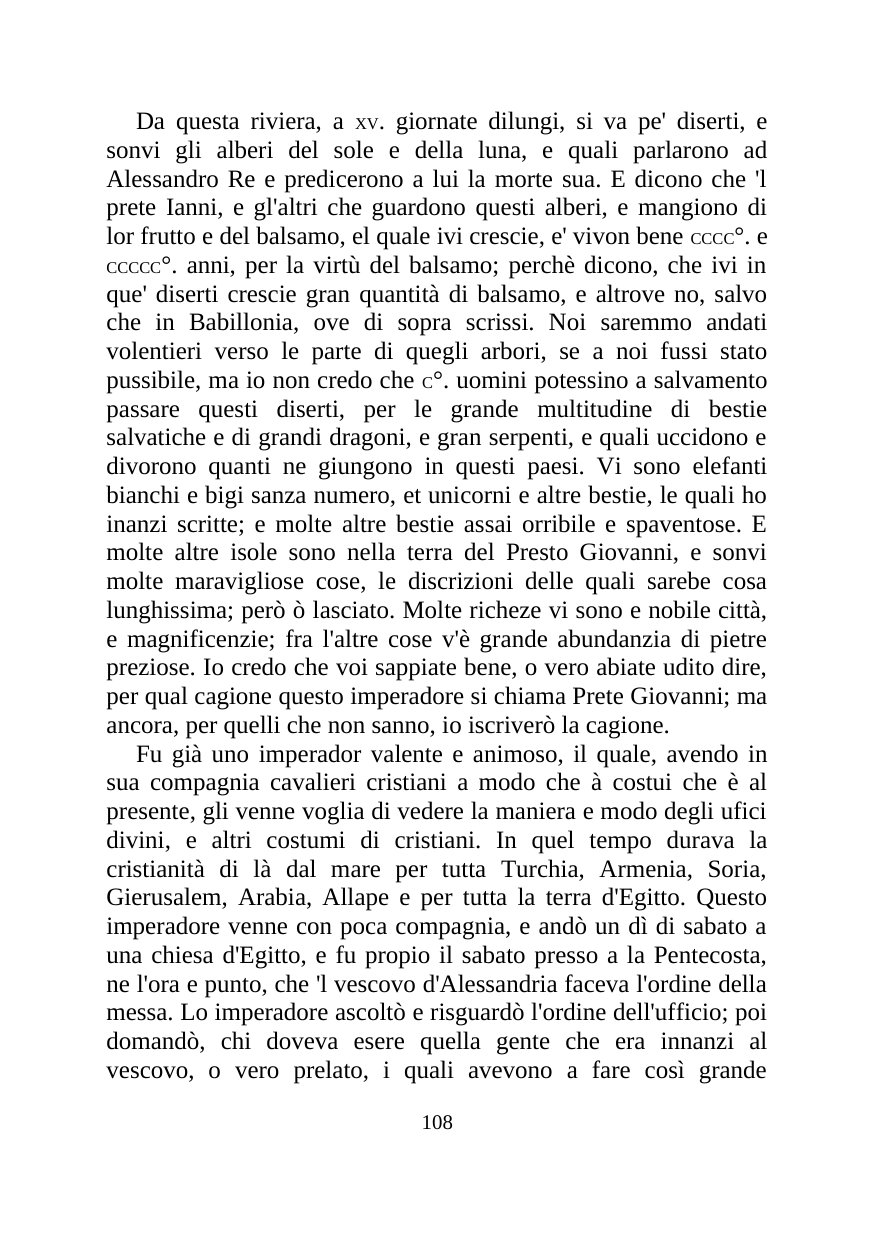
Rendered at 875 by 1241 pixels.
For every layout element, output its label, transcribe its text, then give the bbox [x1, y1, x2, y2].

text Fu già uno imperador valente e animoso, il quale, avendo in sua compagnia cavalieri cristiani a modo che à costui che è al presente, gli venne voglia di vedere la maniera e modo degli ufici divini, e altri costumi di cristiani. In quel tempo durava la cristianità di là dal mare per tutta Turchia, Armenia, Soria, Gierusalem, Arabia, Allape e per tutta la terra d'Egitto. Questo imperadore venne con poca compagnia, e andò un dì di sabato a una chiesa d'Egitto, e fu propio il sabato presso a la Pentecosta, ne l'ora e punto, che 'l vescovo d'Alessandria faceva l'ordine della messa. Lo imperadore ascoltò e risguardò l'ordine dell'ufficio; poi domandò, chi doveva esere quella gente che era innanzi al vescovo, o vero prelato, i quali avevono a fare così grande [106, 739, 768, 1084]
text Da questa riviera, a xv. giornate dilungi, si va pe' diserti, e sonvi gli alberi del sole e della luna, e quali parlarono ad Alessandro Re e predicerono a lui la morte sua. E dicono che 'l prete Ianni, e gl'altri che guardono questi alberi, e mangiono di lor frutto e del balsamo, el quale ivi crescie, e' vivon bene cccc°. e ccccc°. anni, per la virtù del balsamo; perchè dicono, che ivi in que' diserti crescie gran quantità di balsamo, e altrove no, salvo che in Babillonia, ove di sopra scrissi. Noi saremmo andati volentieri verso le parte di quegli arbori, se a noi fussi stato pussibile, ma io non credo che c°. uomini potessino a salvamento passare questi diserti, per le grande multitudine di bestie salvatiche e di grandi dragoni, e gran serpenti, e quali uccidono e divorono quanti ne giungono in questi paesi. Vi sono elefanti bianchi e bigi sanza numero, et unicorni e altre bestie, le quali ho inanzi scritte; e molte altre bestie assai orribile e spaventose. E molte altre isole sono nella terra del Presto Giovanni, e sonvi molte maravigliose cose, le discrizioni delle quali sarebe cosa lunghissima; però ò lasciato. Molte richeze vi sono e nobile città, e magnificenzie; fra l'altre cose v'è grande abundanzia di pietre preziose. Io credo che voi sappiate bene, o vero abiate udito dire, per qual cagione questo imperadore si chiama Prete Giovanni; ma ancora, per quelli che non sanno, io iscriverò la cagione. [106, 106, 768, 739]
